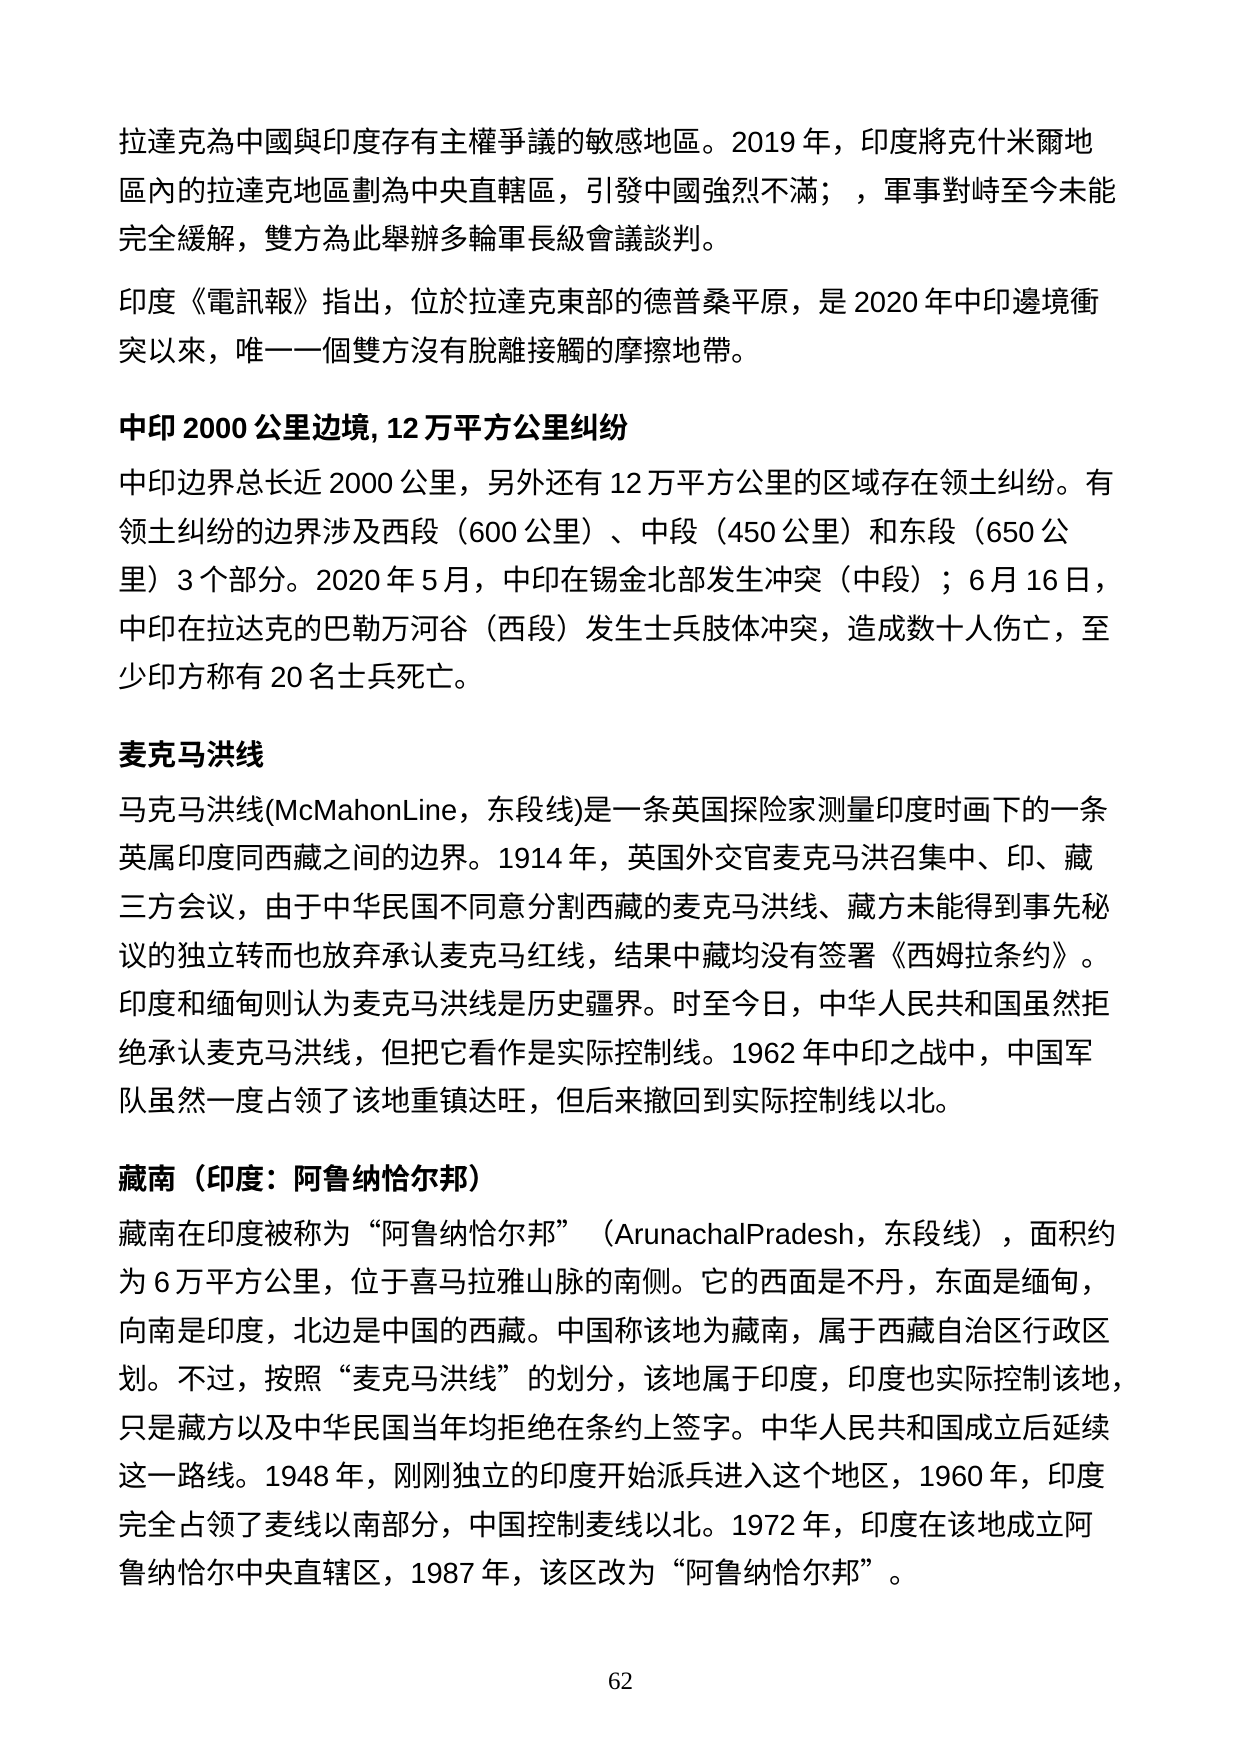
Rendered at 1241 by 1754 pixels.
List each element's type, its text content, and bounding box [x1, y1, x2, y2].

text 藏南在印度被称为“阿鲁纳恰尔邦”（ArunachalPradesh，东段线），面积约为6万平方公里，位于喜马拉雅山脉的南侧。它的西面是不丹，东面是缅甸，向南是印度，北边是中国的西藏。中国称该地为藏南，属于西藏自治区行政区划。不过，按照“麦克马洪线”的划分，该地属于印度，印度也实际控制该地，只是藏方以及中华民国当年均拒绝在条约上签字。中华人民共和国成立后延续这一路线。1948年，刚刚独立的印度开始派兵进入这个地区，1960年，印度完全占领了麦线以南部分，中国控制麦线以北。1972年，印度在该地成立阿鲁纳恰尔中央直辖区，1987年，该区改为“阿鲁纳恰尔邦”。 [118, 1210, 1122, 1592]
text 马克马洪线(McMahonLine，东段线)是一条英国探险家测量印度时画下的一条英属印度同西藏之间的边界。1914年，英国外交官麦克马洪召集中、印、藏三方会议，由于中华民国不同意分割西藏的麦克马洪线、藏方未能得到事先秘议的独立转而也放弃承认麦克马红线，结果中藏均没有签署《西姆拉条约》。印度和缅甸则认为麦克马洪线是历史疆界。时至今日，中华人民共和国虽然拒绝承认麦克马洪线，但把它看作是实际控制线。1962年中印之战中，中国军队虽然一度占领了该地重镇达旺，但后来撤回到实际控制线以北。 [118, 786, 1122, 1120]
text 中印边界总长近2000公里，另外还有12万平方公里的区域存在领土纠纷。有领土纠纷的边界涉及西段（600公里）、中段（450公里）和东段（650公里）3个部分。2020年5月，中印在锡金北部发生冲突（中段）；6月16日，中印在拉达克的巴勒万河谷（西段）发生士兵肢体冲突，造成数十人伤亡，至少印方称有20名士兵死亡。 [118, 460, 1122, 696]
subtitle 麦克马洪线 [118, 732, 1122, 774]
subtitle 中印2000公里边境, 12万平方公里纠纷 [118, 405, 1122, 447]
text 印度《電訊報》指出，位於拉達克東部的德普桑平原，是2020年中印邊境衝突以來，唯一一個雙方沒有脫離接觸的摩擦地帶。 [118, 279, 1122, 369]
text 拉達克為中國與印度存有主權爭議的敏感地區。2019年，印度將克什米爾地區內的拉達克地區劃為中央直轄區，引發中國強烈不滿； ，軍事對峙至今未能完全緩解，雙方為此舉辦多輪軍長級會議談判。 [118, 118, 1122, 258]
subtitle 藏南（印度：阿鲁纳恰尔邦） [118, 1155, 1122, 1198]
